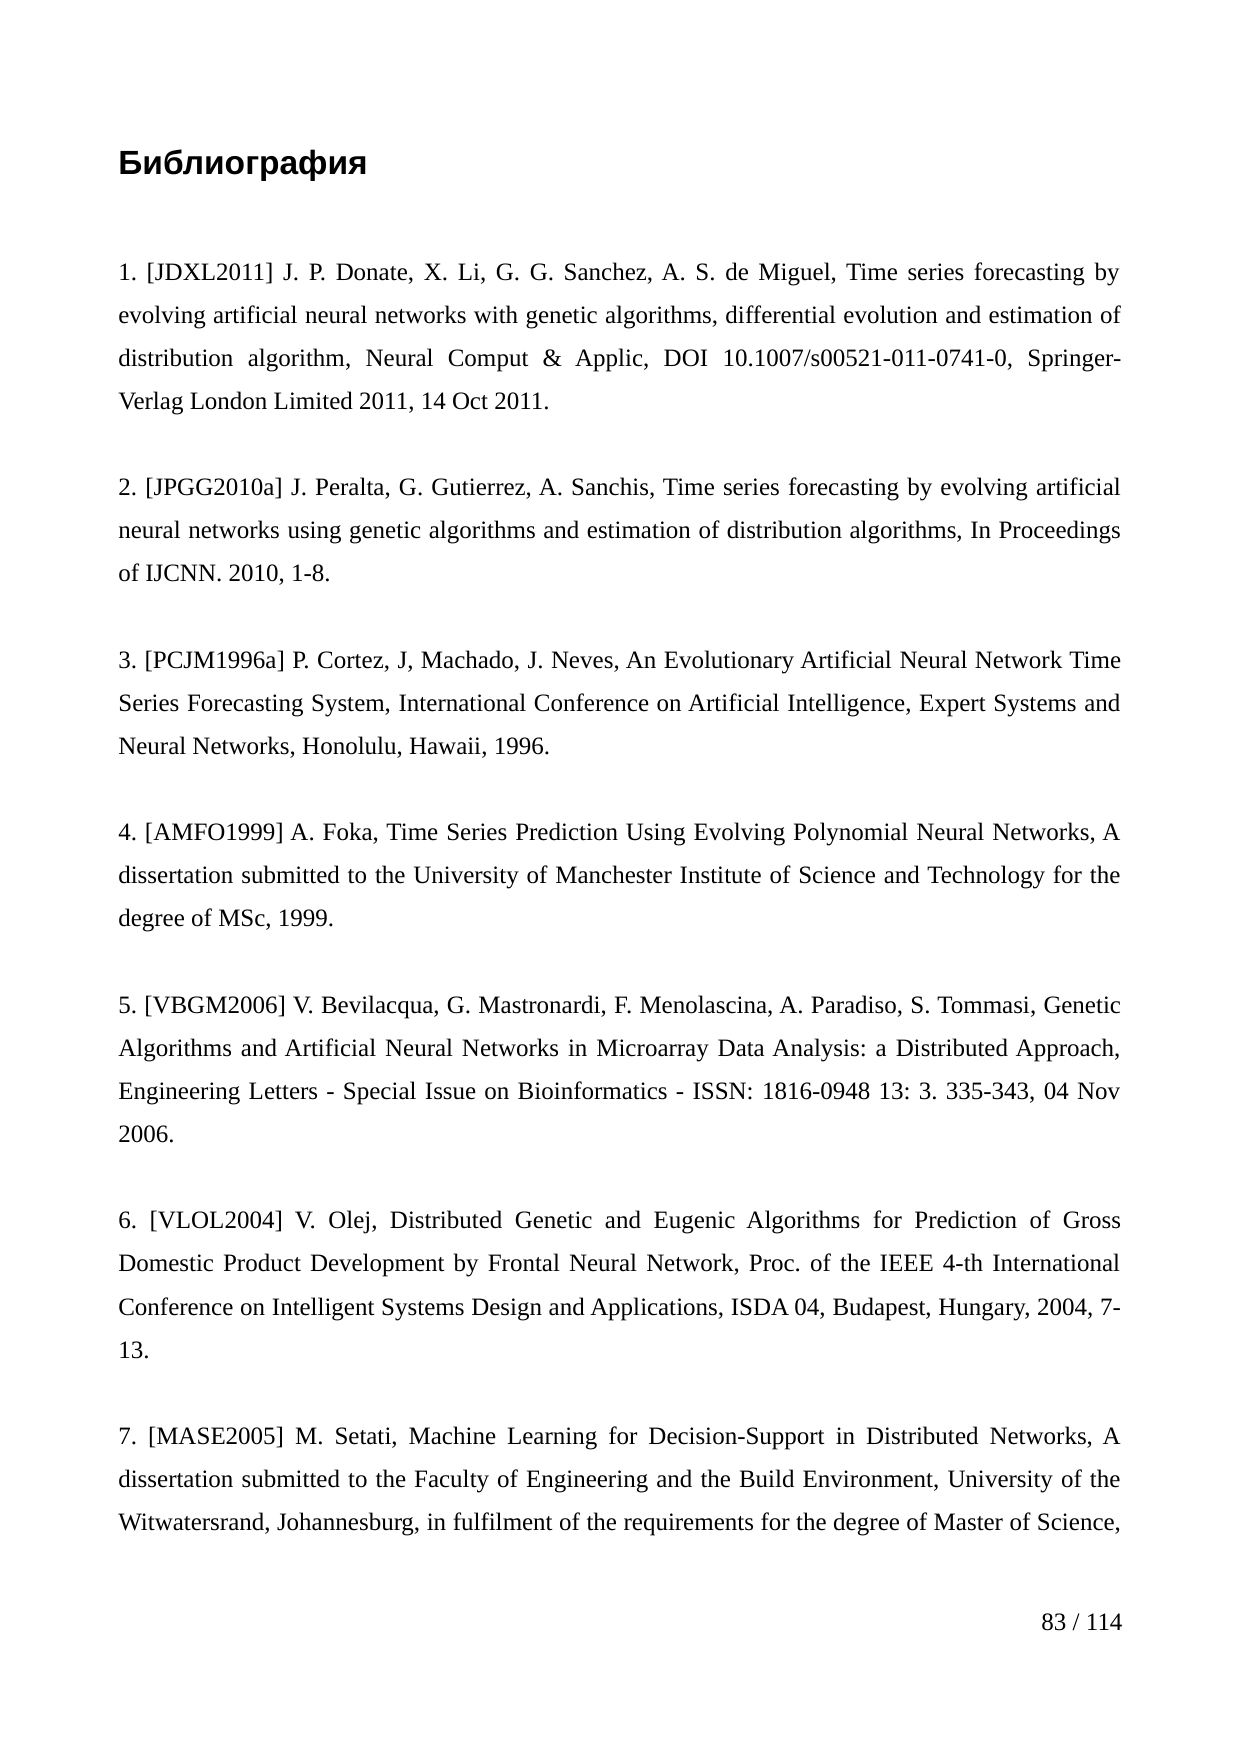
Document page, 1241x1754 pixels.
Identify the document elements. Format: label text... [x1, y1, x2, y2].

text 2. [JPGG2010a] J. Peralta, G. Gutierrez, A. Sanchis, Time series forecasting by evolving artificial neural networks using genetic algorithms and estimation of distribution algorithms, In Proceedings of IJCNN. 2010, 1-8. [118, 472, 1122, 587]
text 6. [VLOL2004] V. Olej, Distributed Genetic and Eugenic Algorithms for Prediction of Gross Domestic Product Development by Frontal Neural Network, Proc. of the IEEE 4-th International Conference on Intelligent Systems Design and Applications, ISDA 04, Budapest, Hungary, 2004, 7-13. [118, 1205, 1122, 1363]
text 3. [PCJM1996a] P. Cortez, J, Machado, J. Neves, An Evolutionary Artificial Neural Network Time Series Forecasting System, International Conference on Artificial Intelligence, Expert Systems and Neural Networks, Honolulu, Hawaii, 1996. [118, 645, 1122, 760]
subtitle Библиография [118, 143, 1122, 182]
text 1. [JDXL2011] J. P. Donate, X. Li, G. G. Sanchez, A. S. de Miguel, Time series forecasting by evolving artificial neural networks with genetic algorithms, differential evolution and estimation of distribution algorithm, Neural Comput & Applic, DOI 10.1007/s00521-011-0741-0, Springer-Verlag London Limited 2011, 14 Oct 2011. [118, 257, 1122, 415]
text 7. [MASE2005] M. Setati, Machine Learning for Decision-Support in Distributed Networks, A dissertation submitted to the Faculty of Engineering and the Build Environment, University of the Witwatersrand, Johannesburg, in fulfilment of the requirements for the degree of Master of Science, [118, 1421, 1122, 1536]
text 5. [VBGM2006] V. Bevilacqua, G. Mastronardi, F. Menolascina, A. Paradiso, S. Tommasi, Genetic Algorithms and Artificial Neural Networks in Microarray Data Analysis: a Distributed Approach, Engineering Letters - Special Issue on Bioinformatics - ISSN: 1816-0948 13: 3. 335-343, 04 Nov 2006. [118, 990, 1122, 1148]
text 4. [AMFO1999] A. Foka, Time Series Prediction Using Evolving Polynomial Neural Networks, A dissertation submitted to the University of Manchester Institute of Science and Technology for the degree of MSc, 1999. [118, 817, 1122, 932]
